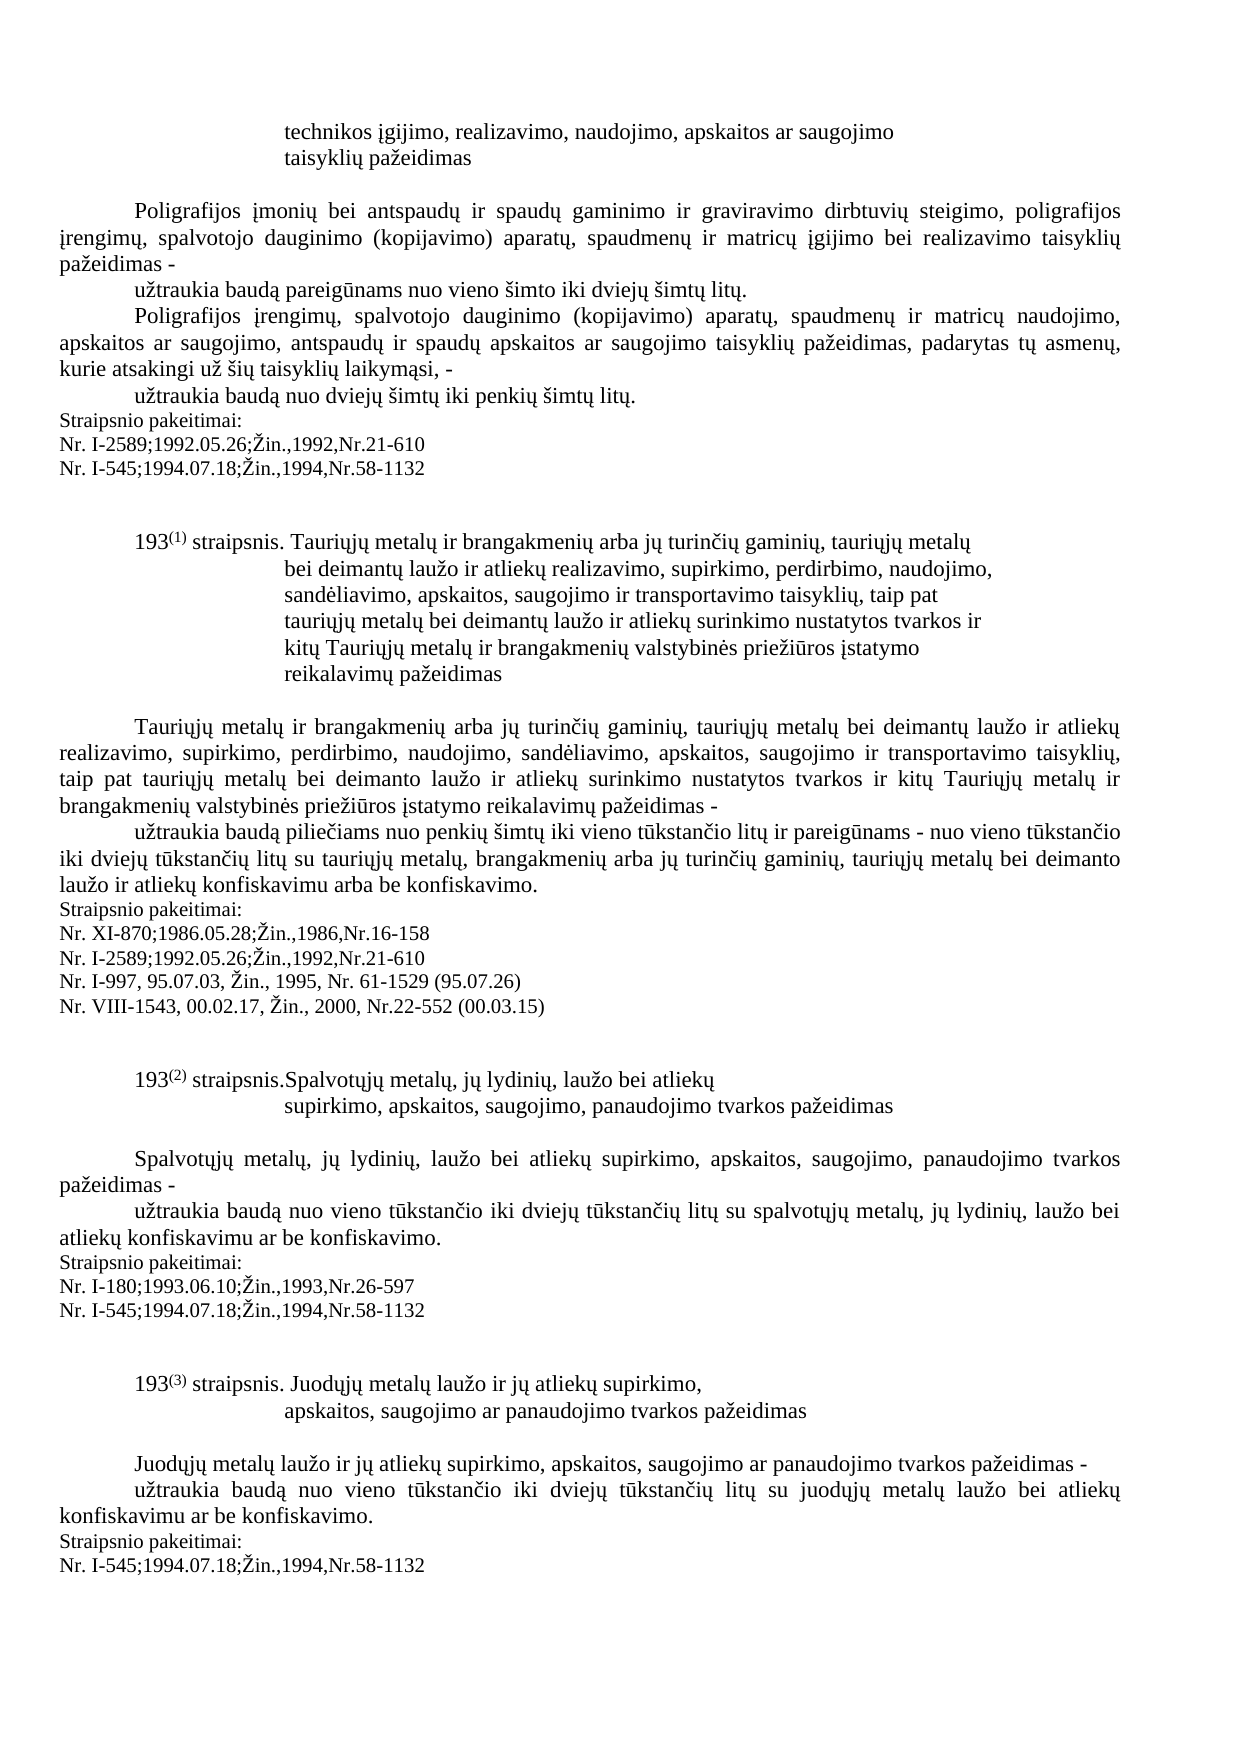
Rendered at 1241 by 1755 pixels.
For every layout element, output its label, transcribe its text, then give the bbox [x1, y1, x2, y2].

text Nr. XI-870;1986.05.28;Žin.,1986,Nr.16-158 [59, 921, 1122, 945]
text tauriųjų metalų bei deimantų laužo ir atliekų surinkimo nustatytos tvarkos ir [284, 607, 1122, 634]
text Nr. I-2589;1992.05.26;Žin.,1992,Nr.21-610 [59, 945, 1122, 969]
text reikalavimų pažeidimas [284, 660, 1122, 686]
text Nr. I-545;1994.07.18;Žin.,1994,Nr.58-1132 [59, 1298, 1122, 1322]
text 193(3) straipsnis. Juodųjų metalų laužo ir jų atliekų supirkimo, [59, 1371, 1122, 1397]
text Straipsnio pakeitimai: [59, 1529, 1122, 1553]
text Juodųjų metalų laužo ir jų atliekų supirkimo, apskaitos, saugojimo ar panaudojimo tvarkos pažeidimas - [59, 1449, 1122, 1476]
text apskaitos, saugojimo ar panaudojimo tvarkos pažeidimas [59, 1397, 1122, 1423]
text 193(2) straipsnis.Spalvotųjų metalų, jų lydinių, laužo bei atliekų [59, 1066, 1122, 1092]
text kitų Tauriųjų metalų ir brangakmenių valstybinės priežiūros įstatymo [284, 634, 1122, 660]
text užtraukia baudą nuo vieno tūkstančio iki dviejų tūkstančių litų su juodųjų metalų laužo bei atliekų konfiskavimu ar be konfiskavimo. [59, 1476, 1122, 1529]
text užtraukia baudą piliečiams nuo penkių šimtų iki vieno tūkstančio litų ir pareigūnams - nuo vieno tūkstančio iki dviejų tūkstančių litų su tauriųjų metalų, brangakmenių arba jų turinčių gaminių, tauriųjų metalų bei deimanto laužo ir atliekų konfiskavimu arba be konfiskavimo. [59, 818, 1122, 897]
text 193(1) straipsnis. Tauriųjų metalų ir brangakmenių arba jų turinčių gaminių, tauriųjų metalų [134, 528, 1122, 555]
text taisyklių pažeidimas [209, 144, 1122, 171]
text užtraukia baudą nuo vieno tūkstančio iki dviejų tūkstančių litų su spalvotųjų metalų, jų lydinių, laužo bei atliekų konfiskavimu ar be konfiskavimo. [59, 1197, 1122, 1250]
text technikos įgijimo, realizavimo, naudojimo, apskaitos ar saugojimo [209, 118, 1122, 144]
text Nr. VIII-1543, 00.02.17, Žin., 2000, Nr.22-552 (00.03.15) [59, 993, 1122, 1018]
text sandėliavimo, apskaitos, saugojimo ir transportavimo taisyklių, taip pat [284, 581, 1122, 607]
text užtraukia baudą pareigūnams nuo vieno šimto iki dviejų šimtų litų. [59, 276, 1122, 303]
text Spalvotųjų metalų, jų lydinių, laužo bei atliekų supirkimo, apskaitos, saugojimo, panaudojimo tvarkos pažeidimas - [59, 1145, 1122, 1197]
text Nr. I-180;1993.06.10;Žin.,1993,Nr.26-597 [59, 1274, 1122, 1298]
text Poligrafijos įrengimų, spalvotojo dauginimo (kopijavimo) aparatų, spaudmenų ir matricų naudojimo, apskaitos ar saugojimo, antspaudų ir spaudų apskaitos ar saugojimo taisyklių pažeidimas, padarytas tų asmenų, kurie atsakingi už šių taisyklių laikymąsi, - [59, 303, 1122, 382]
text Poligrafijos įmonių bei antspaudų ir spaudų gaminimo ir graviravimo dirbtuvių steigimo, poligrafijos įrengimų, spalvotojo dauginimo (kopijavimo) aparatų, spaudmenų ir matricų įgijimo bei realizavimo taisyklių pažeidimas - [59, 197, 1122, 276]
text Nr. I-2589;1992.05.26;Žin.,1992,Nr.21-610 [59, 432, 1122, 456]
text užtraukia baudą nuo dviejų šimtų iki penkių šimtų litų. [59, 382, 1122, 408]
text Straipsnio pakeitimai: [59, 897, 1122, 921]
text Straipsnio pakeitimai: [59, 1250, 1122, 1274]
text Nr. I-997, 95.07.03, Žin., 1995, Nr. 61-1529 (95.07.26) [59, 969, 1122, 993]
text Straipsnio pakeitimai: [59, 408, 1122, 432]
text Tauriųjų metalų ir brangakmenių arba jų turinčių gaminių, tauriųjų metalų bei deimantų laužo ir atliekų realizavimo, supirkimo, perdirbimo, naudojimo, sandėliavimo, apskaitos, saugojimo ir transportavimo taisyklių, taip pat tauriųjų metalų bei deimanto laužo ir atliekų surinkimo nustatytos tvarkos ir kitų Tauriųjų metalų ir brangakmenių valstybinės priežiūros įstatymo reikalavimų pažeidimas - [59, 713, 1122, 818]
text Nr. I-545;1994.07.18;Žin.,1994,Nr.58-1132 [59, 1553, 1122, 1577]
text supirkimo, apskaitos, saugojimo, panaudojimo tvarkos pažeidimas [59, 1092, 1122, 1118]
text bei deimantų laužo ir atliekų realizavimo, supirkimo, perdirbimo, naudojimo, [284, 555, 1122, 581]
text Nr. I-545;1994.07.18;Žin.,1994,Nr.58-1132 [59, 456, 1122, 480]
